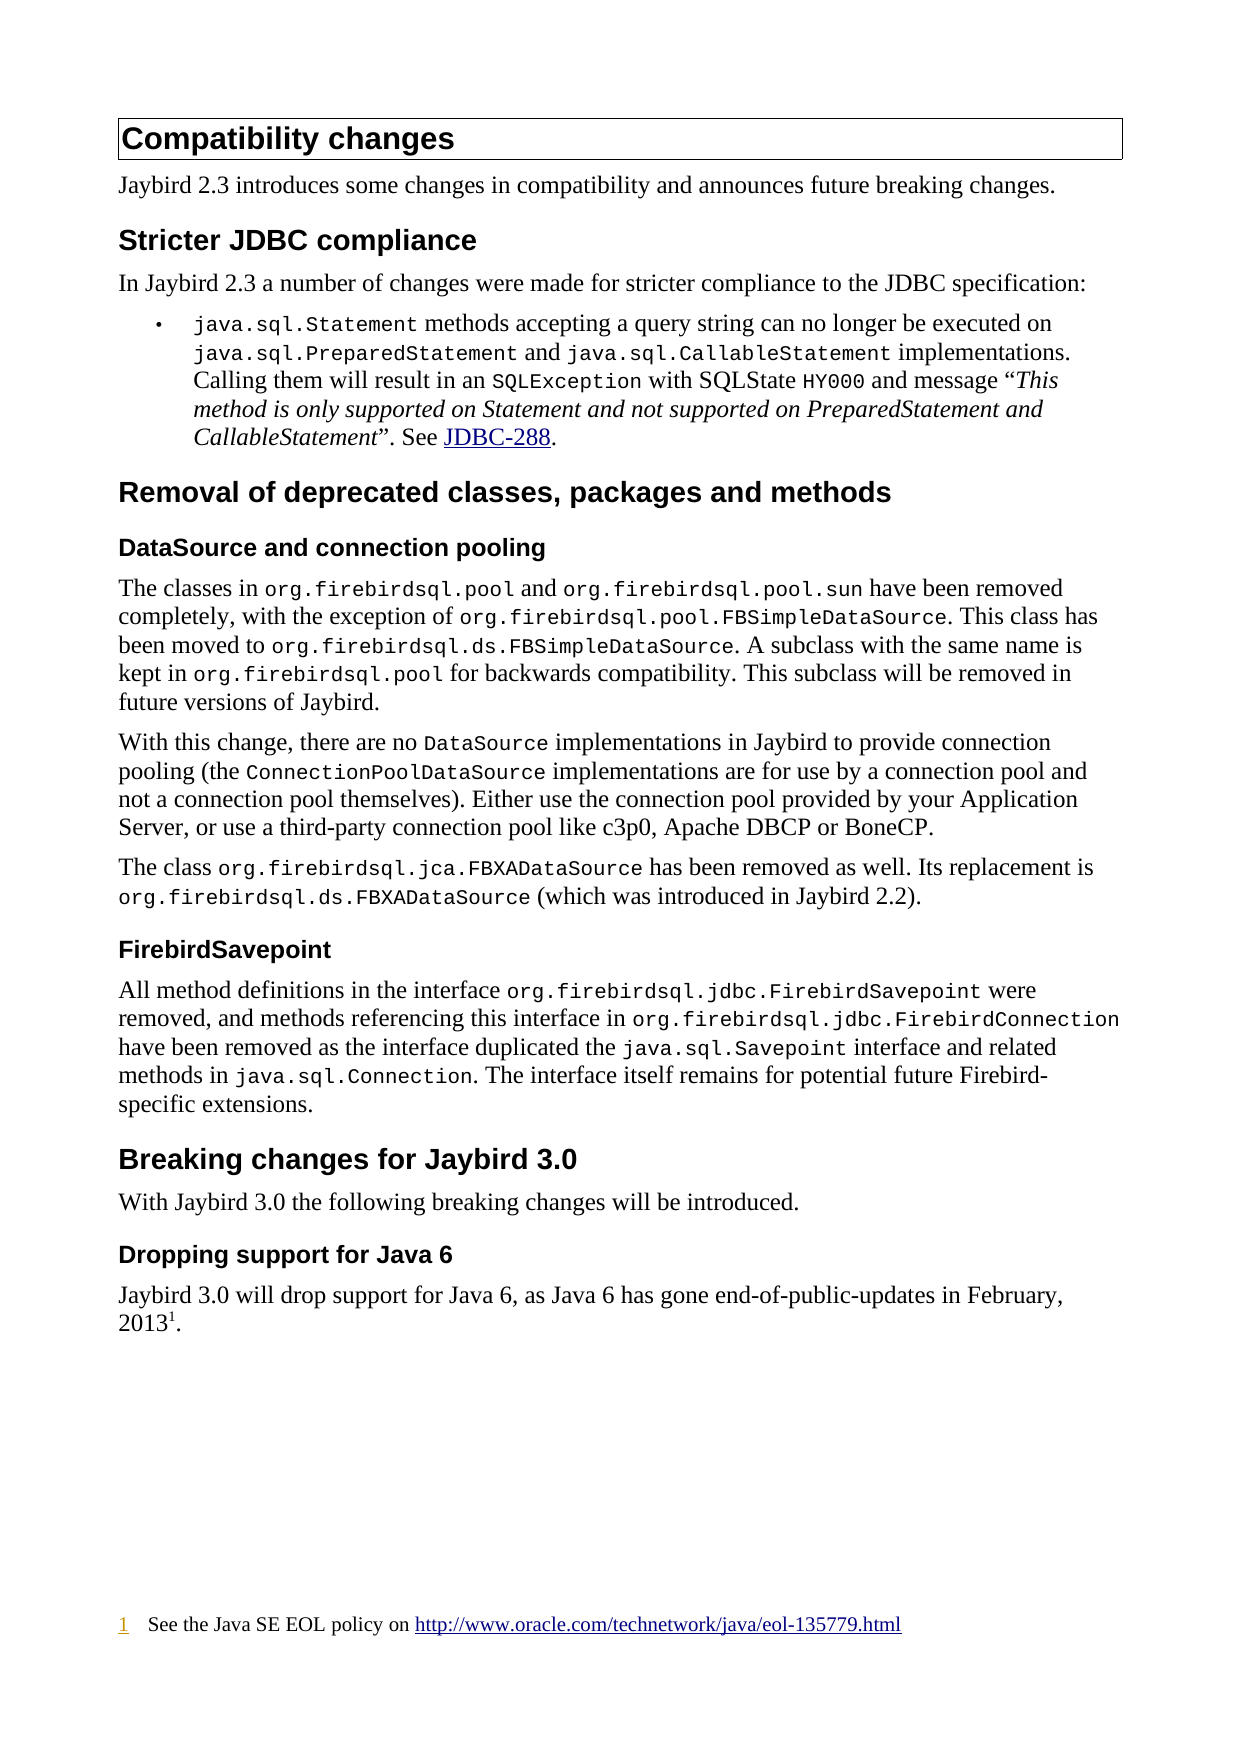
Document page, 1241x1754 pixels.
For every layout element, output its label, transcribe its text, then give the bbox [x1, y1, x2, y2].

subtitle DataSource and connection pooling [118, 533, 1122, 561]
text Jaybird 2.3 introduces some changes in compatibility and announces future breaking changes. [118, 171, 1122, 199]
text See the Java SE EOL policy on http://www.oracle.com/technetwork/java/eol-135779.html [118, 1613, 1122, 1636]
subtitle Stricter JDBC compliance [118, 224, 1122, 257]
subtitle Dropping support for Java 6 [118, 1241, 1122, 1269]
text With this change, there are no DataSource implementations in Jaybird to provide connection pooling (the ConnectionPoolDataSource implementations are for use by a connection pool and not a connection pool themselves). Either use the connection pool provided by your Application Server, or use a third-party connection pool like c3p0, Apache DBCP or BoneCP. [118, 728, 1122, 841]
text Jaybird 3.0 will drop support for Java 6, as Java 6 has gone end-of-public-updates in February, 2013. [118, 1281, 1122, 1337]
text All method definitions in the interface org.firebirdsql.jdbc.FirebirdSavepoint were removed, and methods referencing this interface in org.firebirdsql.jdbc.FirebirdConnection have been removed as the interface duplicated the java.sql.Savepoint interface and related methods in java.sql.Connection. The interface itself remains for potential future Firebird-specific extensions. [118, 976, 1122, 1118]
subtitle FirebirdSavepoint [118, 935, 1122, 963]
text In Jaybird 2.3 a number of changes were made for stricter compliance to the JDBC specification: [118, 269, 1122, 297]
subtitle Compatibility changes [119, 119, 1122, 159]
subtitle Removal of deprecated classes, packages and methods [118, 476, 1122, 508]
text With Jaybird 3.0 the following breaking changes will be introduced. [118, 1188, 1122, 1216]
text The classes in org.firebirdsql.pool and org.firebirdsql.pool.sun have been removed completely, with the exception of org.firebirdsql.pool.FBSimpleDataSource. This class has been moved to org.firebirdsql.ds.FBSimpleDataSource. A subclass with the same name is kept in org.firebirdsql.pool for backwards compatibility. This subclass will be removed in future versions of Jaybird. [118, 574, 1122, 716]
list java.sql.Statement methods accepting a query string can no longer be executed on java.sql.PreparedStatement and java.sql.CallableStatement implementations. Calling them will result in an SQLException with SQLState HY000 and message “This method is only supported on Statement and not supported on PreparedStatement and CallableStatement”. See JDBC-288. [156, 309, 1122, 451]
text The class org.firebirdsql.jca.FBXADataSource has been removed as well. Its replacement is org.firebirdsql.ds.FBXADataSource (which was introduced in Jaybird 2.2). [118, 853, 1122, 910]
subtitle Breaking changes for Jaybird 3.0 [118, 1143, 1122, 1175]
